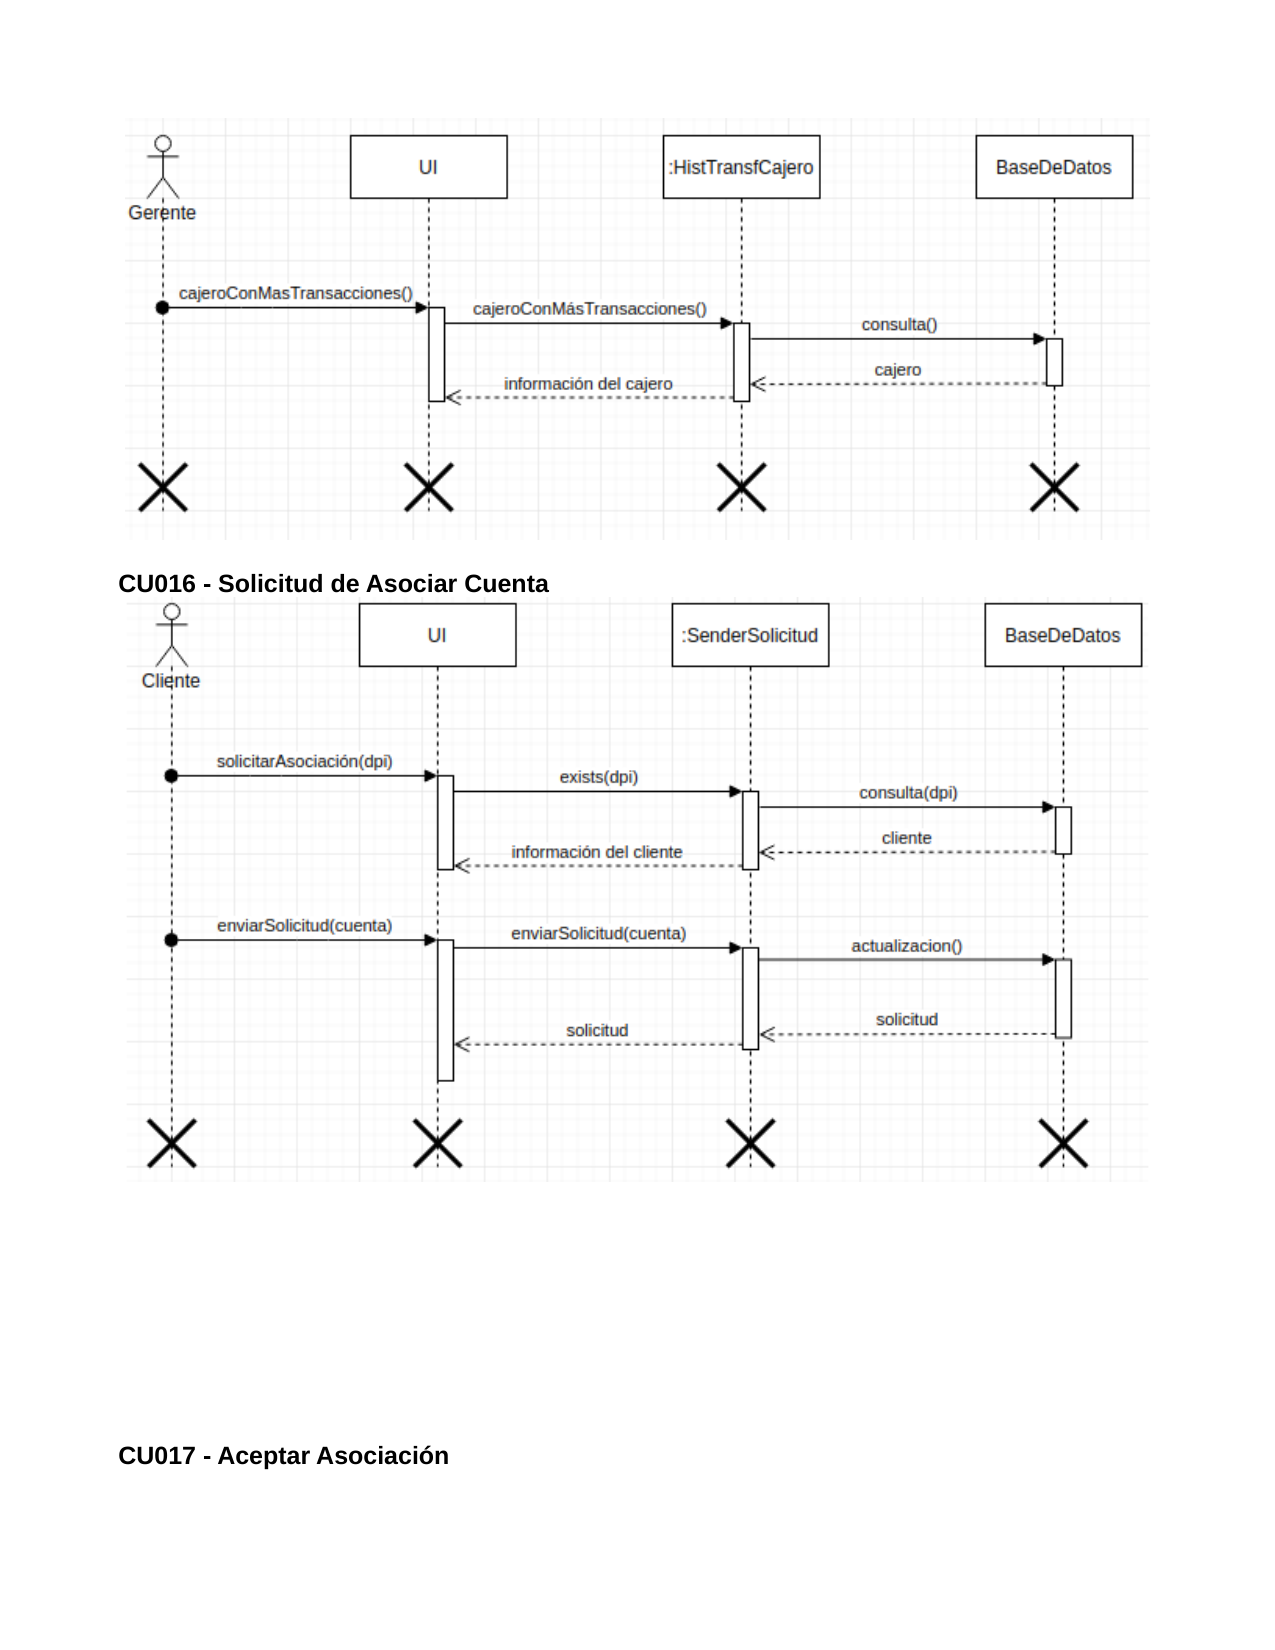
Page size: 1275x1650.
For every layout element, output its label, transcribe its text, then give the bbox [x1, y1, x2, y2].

picture [125, 118, 1150, 540]
picture [126, 597, 1149, 1182]
text CU017 - Aceptar Asociación [118, 1441, 1157, 1469]
text CU016 - Solicitud de Asociar Cuenta [118, 569, 1157, 597]
